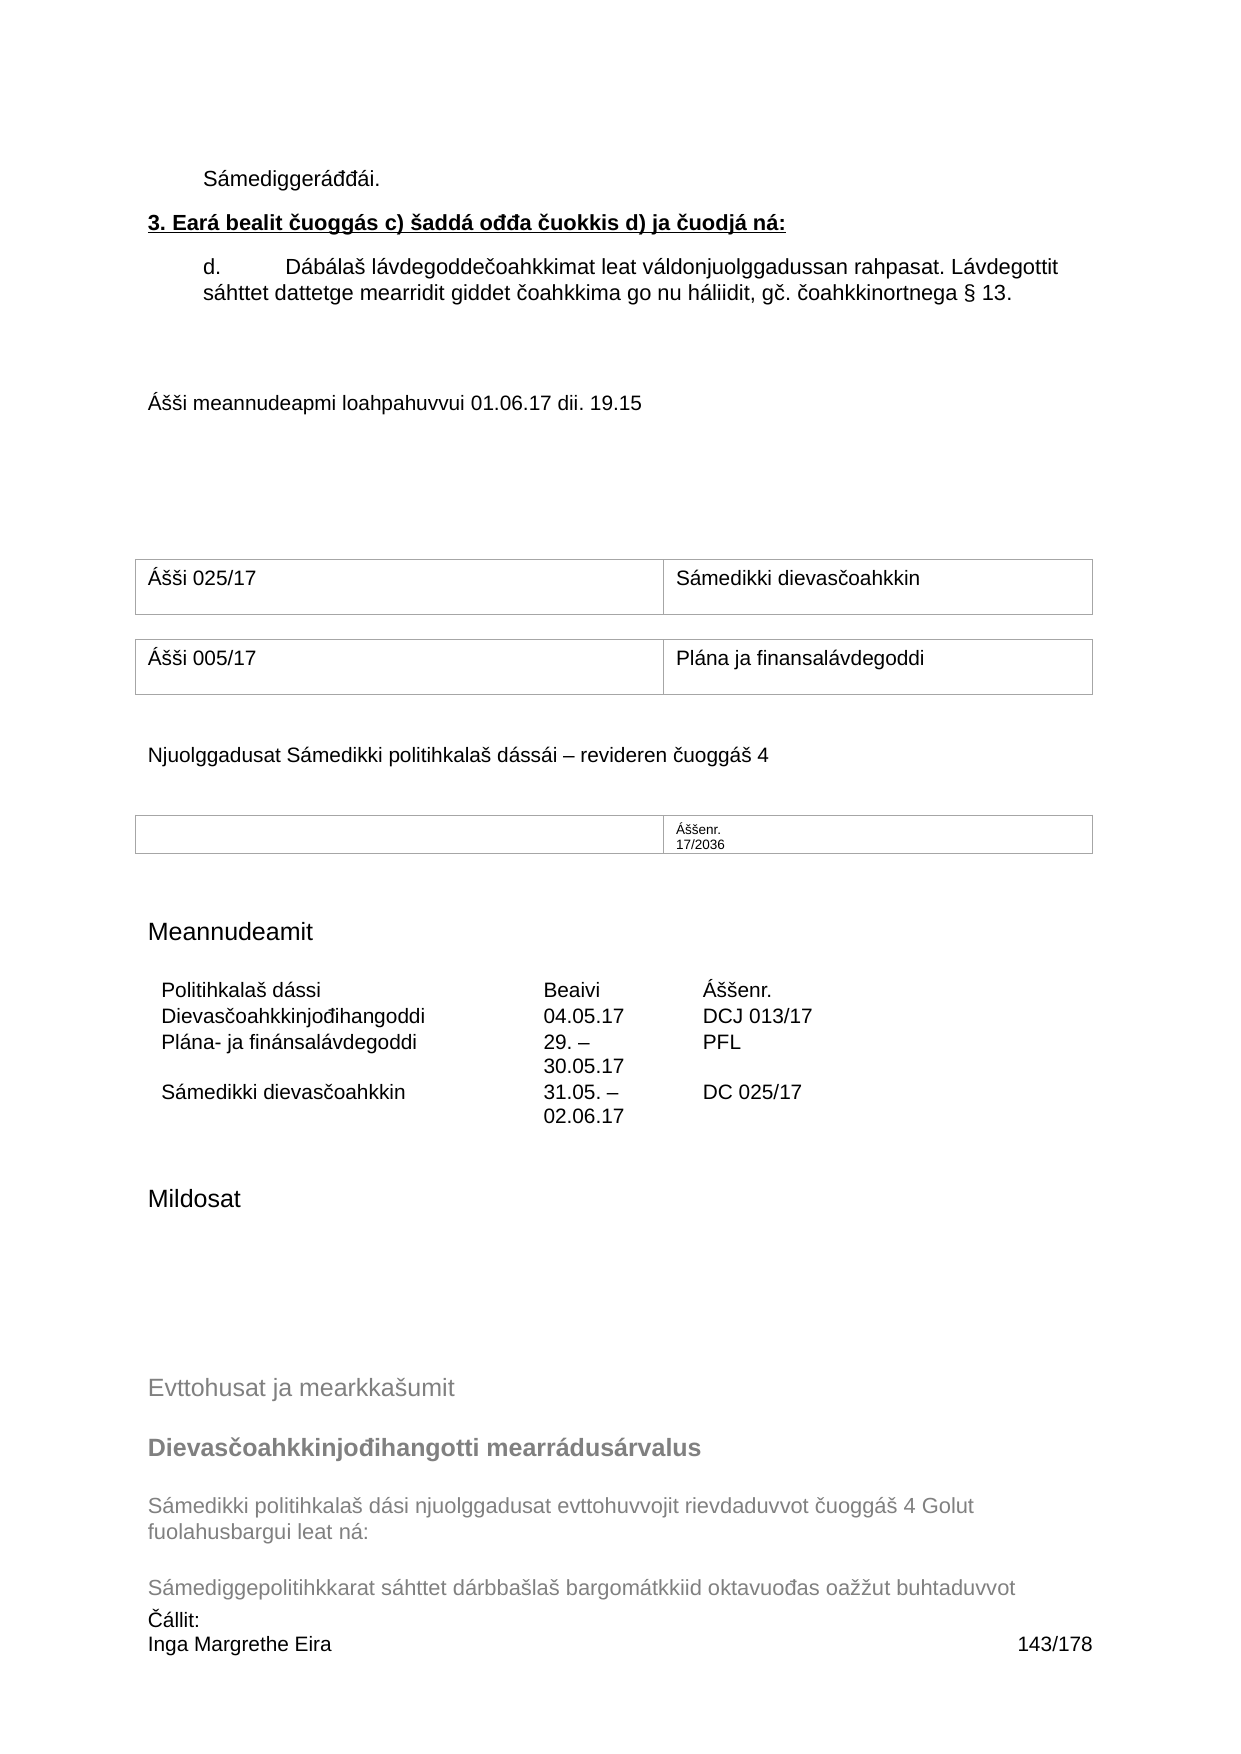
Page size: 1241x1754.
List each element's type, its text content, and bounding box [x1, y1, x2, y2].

table_header Politihkalaš dássi [148, 977, 530, 1003]
table_header Sámedikki dievasčoahkkin [664, 560, 1092, 614]
table_header Áššenr. [689, 977, 1055, 1003]
table_header [148, 1244, 900, 1270]
text Njuolggadusat Sámedikki politihkalaš dássái – revideren čuoggáš 4 [148, 743, 1093, 767]
table_cell Plána- ja finánsalávdegoddi [148, 1029, 530, 1079]
table_cell [136, 854, 664, 869]
table_header Áššenr. 17/2036 [664, 816, 1092, 852]
table_cell DC 025/17 [689, 1079, 1055, 1129]
table_cell 04.05.17 [530, 1003, 689, 1029]
table_header Ášši 005/17 [136, 640, 663, 694]
table_cell 31.05. – 02.06.17 [530, 1079, 689, 1129]
table_header Ášši 025/17 [136, 560, 663, 614]
table_cell PFL [689, 1029, 1055, 1079]
table_header Sámediggeráđđái. 3. Eará bealit čuoggás c) šaddá ođđa čuokkis d) ja čuodjá ná: d. Dábálaš lávdegoddečoahkkimat leat váldonjuolggadussan rahpasat. Lávdegottit sáhttet dattetge mearridit giddet čoahkkima go nu háliidit, gč. čoahkkinortnega § 13. Ášši meannudeapmi loahpahuvvui 01.06.17 dii. 19.15 [136, 148, 1104, 415]
table_header Evttohusat ja mearkkašumit Dievasčoahkkinjođihangotti mearrádusárvalus Sámedikki politihkalaš dási njuolggadusat evttohuvvojit rievdaduvvot čuoggáš 4 Golut fuolahusbargui leat ná: Sámediggepolitihkkarat sáhttet dárbbašlaš bargomátkkiid oktavuođas oažžut buhtaduvvot [136, 1374, 1104, 1600]
table_header Meannudeamit Mildosat [136, 917, 1067, 1349]
table_cell 29. – 30.05.17 [530, 1029, 689, 1079]
table_cell Dievasčoahkkinjođihangoddi [148, 1003, 530, 1029]
table_header Plána ja finansalávdegoddi [664, 640, 1092, 694]
table_header Beaivi [530, 977, 689, 1003]
table_cell DCJ 013/17 [689, 1003, 1055, 1029]
table_header [136, 816, 663, 852]
table_cell [664, 854, 1092, 869]
table_cell Sámedikki dievasčoahkkin [148, 1079, 530, 1129]
